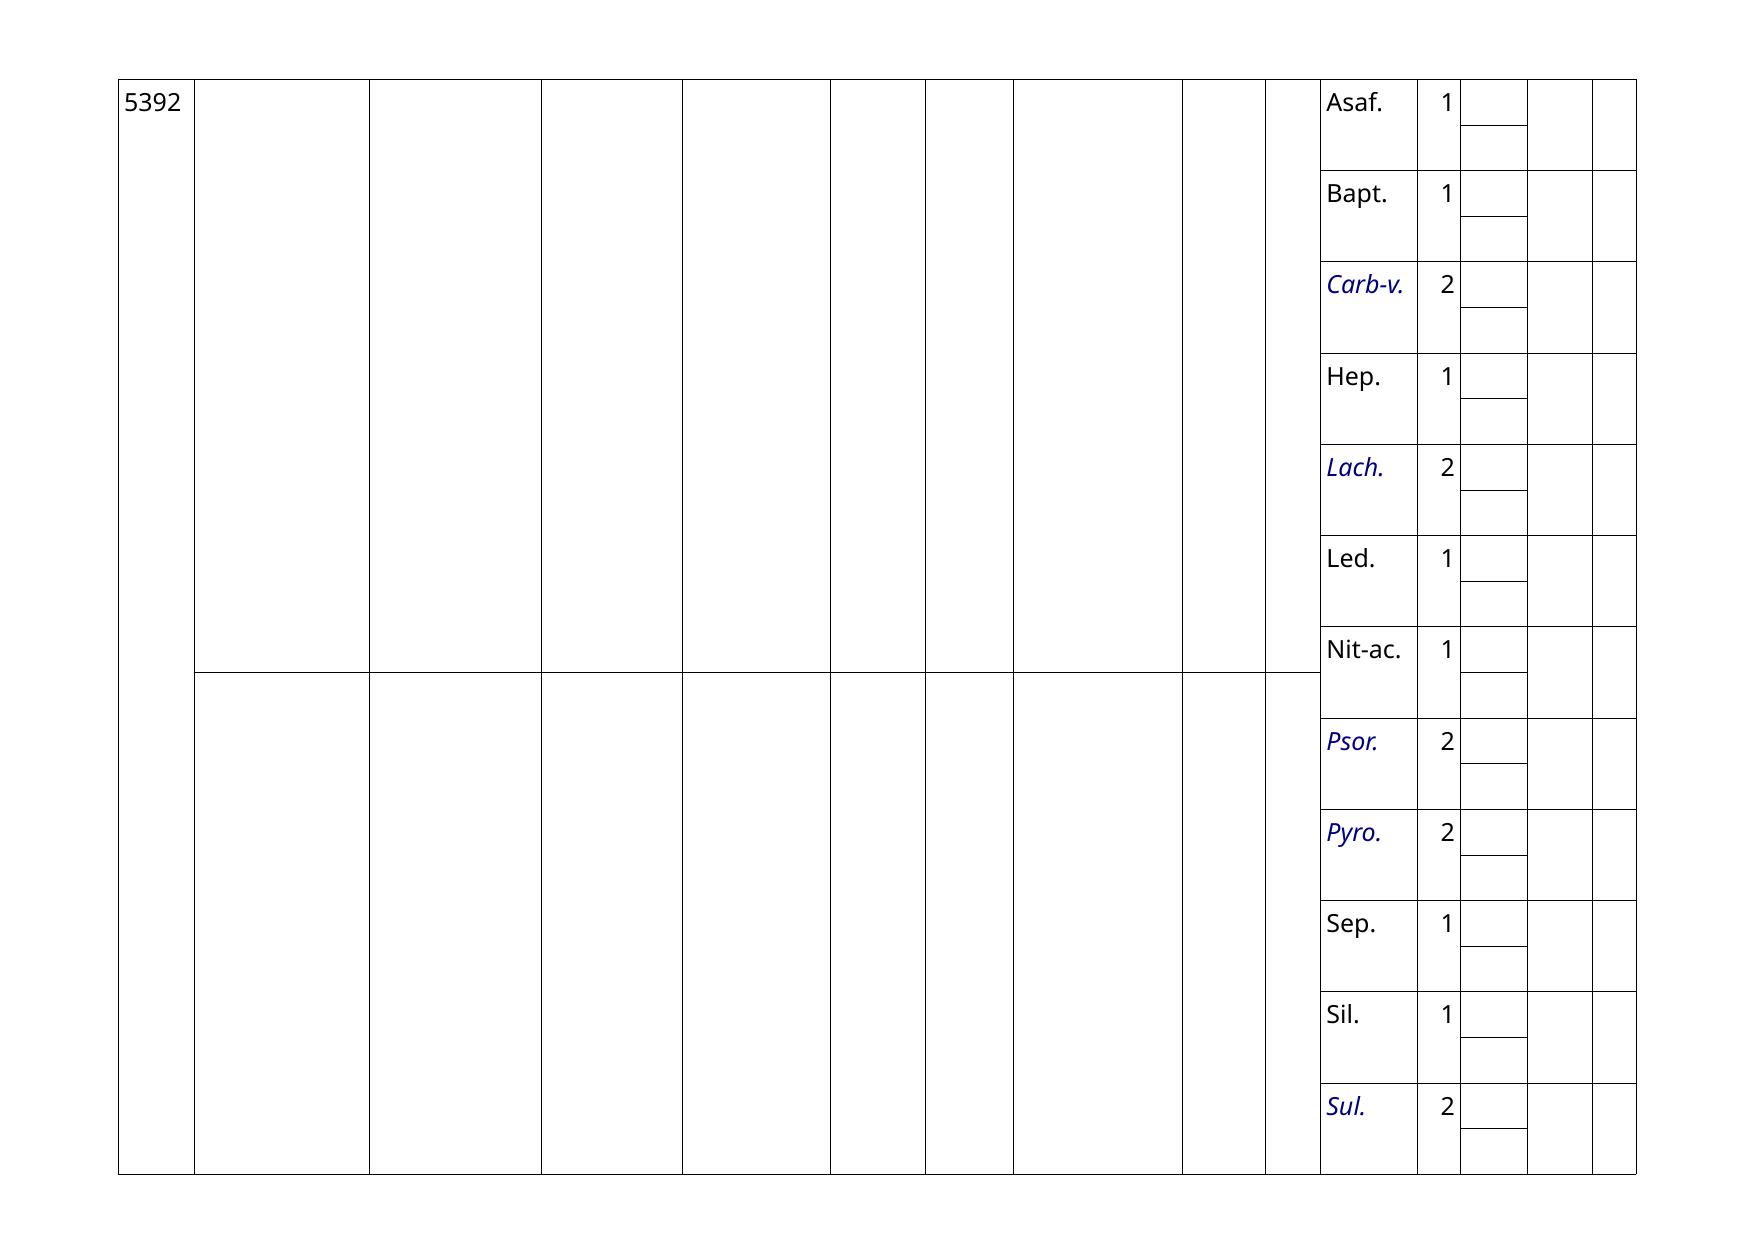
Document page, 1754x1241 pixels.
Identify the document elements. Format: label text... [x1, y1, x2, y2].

table_cell [1461, 217, 1527, 261]
table_cell Bapt. [1321, 171, 1417, 261]
table_cell 1 [1418, 80, 1460, 170]
table_cell 2 [1418, 1084, 1460, 1174]
table_cell [195, 673, 369, 1174]
table_cell [1593, 445, 1636, 535]
table_cell [1593, 719, 1636, 809]
table_cell [1593, 901, 1636, 991]
table_cell [926, 80, 1013, 672]
table_cell 1 [1418, 992, 1460, 1083]
table_cell [1461, 399, 1527, 444]
table_cell [1461, 126, 1527, 170]
table_cell [1461, 719, 1527, 763]
table_cell Sul. [1321, 1084, 1417, 1174]
table_cell [1461, 536, 1527, 581]
table_cell [1528, 354, 1592, 444]
table_cell Hep. [1321, 354, 1417, 444]
table_cell Led. [1321, 536, 1417, 626]
table_cell [1266, 80, 1320, 672]
table_cell [1461, 992, 1527, 1037]
table_cell [1593, 354, 1636, 444]
table_cell [1528, 901, 1592, 991]
table_cell [1461, 80, 1527, 124]
table_cell Pyro. [1321, 810, 1417, 900]
table_cell [1593, 992, 1636, 1083]
table_cell 5392 [119, 80, 194, 1174]
table_cell 1 [1418, 536, 1460, 626]
table_cell Asaf. [1321, 80, 1417, 170]
table_cell Sil. [1321, 992, 1417, 1083]
table_cell 1 [1418, 901, 1460, 991]
table_cell [831, 80, 925, 672]
table_cell [1593, 627, 1636, 718]
table_cell 2 [1418, 445, 1460, 535]
table_cell [1593, 1084, 1636, 1174]
table_cell [1461, 901, 1527, 946]
table_cell [1461, 171, 1527, 216]
table_cell [1528, 171, 1592, 261]
table_cell [1461, 1084, 1527, 1128]
table_cell [1528, 810, 1592, 900]
table_cell [926, 673, 1013, 1174]
table_cell Psor. [1321, 719, 1417, 809]
table_cell [1528, 80, 1592, 170]
table_cell [1461, 582, 1527, 626]
table_cell [370, 80, 541, 672]
table_cell [1593, 80, 1636, 170]
table_cell [1266, 673, 1320, 1174]
table_cell [1461, 856, 1527, 900]
table_cell 2 [1418, 719, 1460, 809]
table_cell 1 [1418, 627, 1460, 718]
table_cell [831, 673, 925, 1174]
table_cell [1528, 1084, 1592, 1174]
table_cell [1528, 262, 1592, 353]
table_cell Lach. [1321, 445, 1417, 535]
table_cell [542, 80, 682, 672]
table_cell [1014, 80, 1182, 672]
table_cell 1 [1418, 354, 1460, 444]
table_cell [1528, 627, 1592, 718]
table_cell [1461, 627, 1527, 672]
table_cell Sep. [1321, 901, 1417, 991]
table_cell [1461, 1129, 1527, 1174]
table_cell [1183, 673, 1265, 1174]
table_cell [195, 80, 369, 672]
table_cell [1461, 810, 1527, 854]
table_cell [1183, 80, 1265, 672]
table_cell [1528, 719, 1592, 809]
table_cell [1461, 764, 1527, 809]
table_cell [370, 673, 541, 1174]
table_cell [1593, 262, 1636, 353]
table_cell [1461, 673, 1527, 718]
table_cell [1528, 445, 1592, 535]
table_cell [1593, 536, 1636, 626]
table_cell [1461, 947, 1527, 991]
table_cell [542, 673, 682, 1174]
table_cell [1461, 354, 1527, 398]
table_cell 2 [1418, 262, 1460, 353]
table_cell Nit-ac. [1321, 627, 1417, 718]
table_cell [1461, 445, 1527, 489]
table_cell [1461, 491, 1527, 535]
table_cell [1528, 992, 1592, 1083]
table_cell 2 [1418, 810, 1460, 900]
table_cell [1461, 308, 1527, 353]
table_cell [1014, 673, 1182, 1174]
table_cell [1461, 1038, 1527, 1083]
table_cell [683, 80, 830, 672]
table_cell [1528, 536, 1592, 626]
table_cell Carb-v. [1321, 262, 1417, 353]
table_cell 1 [1418, 171, 1460, 261]
table_cell [683, 673, 830, 1174]
table_cell [1461, 262, 1527, 307]
table_cell [1593, 810, 1636, 900]
table_cell [1593, 171, 1636, 261]
